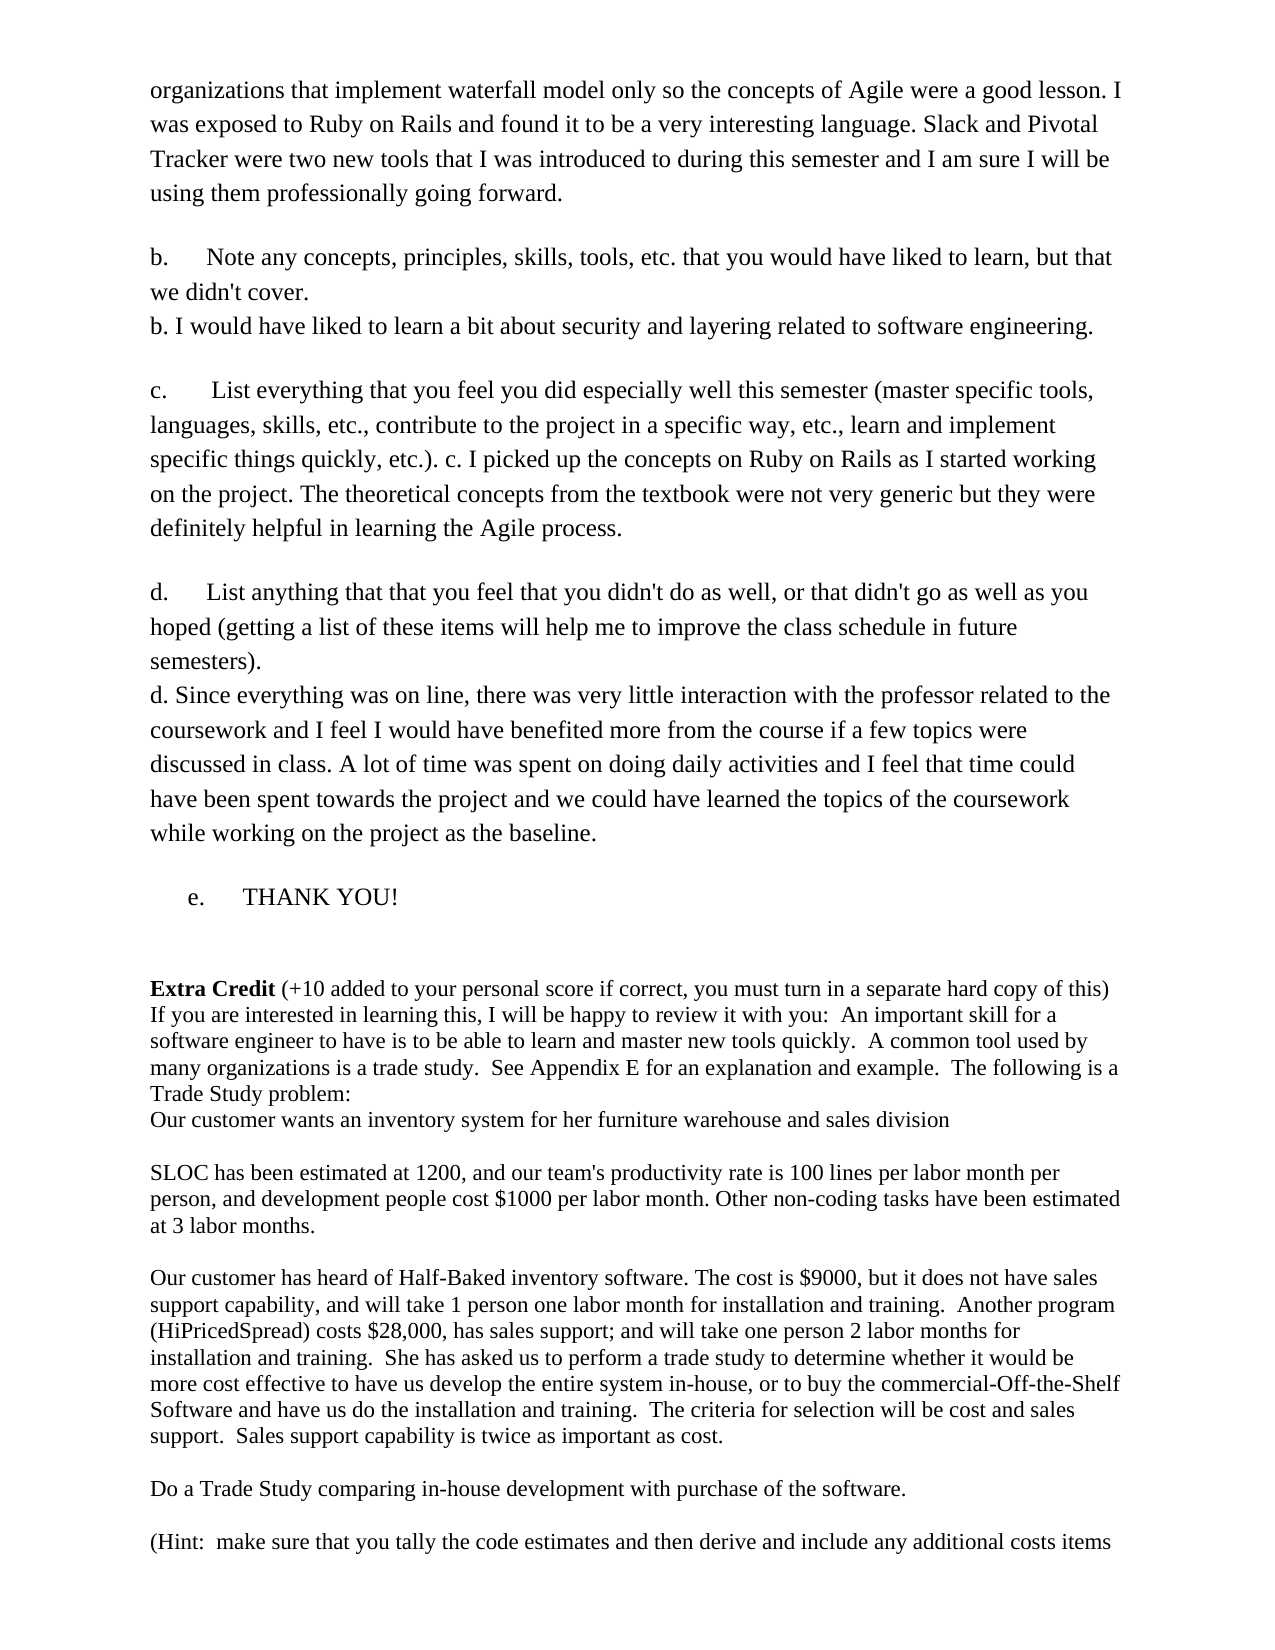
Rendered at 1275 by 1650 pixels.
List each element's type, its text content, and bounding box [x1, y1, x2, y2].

text b. Note any concepts, principles, skills, tools, etc. that you would have liked to learn, but that we didn't cover. b. I would have liked to learn a bit about security and layering related to software engineering. [150, 242, 1125, 340]
text Our customer has heard of Half-Baked inventory software. The cost is $9000, but it does not have sales support capability, and will take 1 person one labor month for installation and training. Another program (HiPricedSpread) costs $28,000, has sales support; and will take one person 2 labor months for installation and training. She has asked us to perform a trade study to determine whether it would be more cost effective to have us develop the entire system in-house, or to buy the commercial-Off-the-Shelf Software and have us do the installation and training. The criteria for selection will be cost and sales support. Sales support capability is twice as important as cost. [150, 1264, 1125, 1449]
text organizations that implement waterfall model only so the concepts of Agile were a good lesson. I was exposed to Ruby on Rails and found it to be a very interesting language. Slack and Pivotal Tracker were two new tools that I was introduced to during this semester and I am sure I will be using them professionally going forward. [150, 75, 1125, 207]
text Do a Trade Study comparing in-house development with purchase of the software. [150, 1475, 1125, 1502]
text SLOC has been estimated at 1200, and our team's productivity rate is 100 lines per labor month per person, and development people cost $1000 per labor month. Other non-coding tasks have been estimated at 3 labor months. [150, 1159, 1125, 1238]
text (Hint: make sure that you tally the code estimates and then derive and include any additional costs items [150, 1528, 1125, 1554]
text c. List everything that you feel you did especially well this semester (master specific tools, languages, skills, etc., contribute to the project in a specific way, etc., learn and implement specific things quickly, etc.). c. I picked up the concepts on Ruby on Rails as I started working on the project. The theoretical concepts from the textbook were not very generic but they were definitely helpful in learning the Agile process. [150, 375, 1125, 542]
text Our customer wants an inventory system for her furniture warehouse and sales division [150, 1106, 1125, 1133]
text d. List anything that that you feel that you didn't do as well, or that didn't go as well as you hoped (getting a list of these items will help me to improve the class schedule in future semesters). d. Since everything was on line, there was very little interaction with the professor related to the coursework and I feel I would have benefited more from the course if a few topics were discussed in class. A lot of time was spent on doing daily activities and I feel that time could have been spent towards the project and we could have learned the topics of the coursework while working on the project as the baseline. [150, 577, 1125, 847]
text e. THANK YOU! [187, 882, 1125, 911]
text Extra Credit (+10 added to your personal score if correct, you must turn in a separate hard copy of this) If you are interested in learning this, I will be happy to review it with you: An important skill for a software engineer to have is to be able to learn and master new tools quickly. A common tool used by many organizations is a trade study. See Appendix E for an explanation and example. The following is a Trade Study problem: [150, 974, 1125, 1106]
